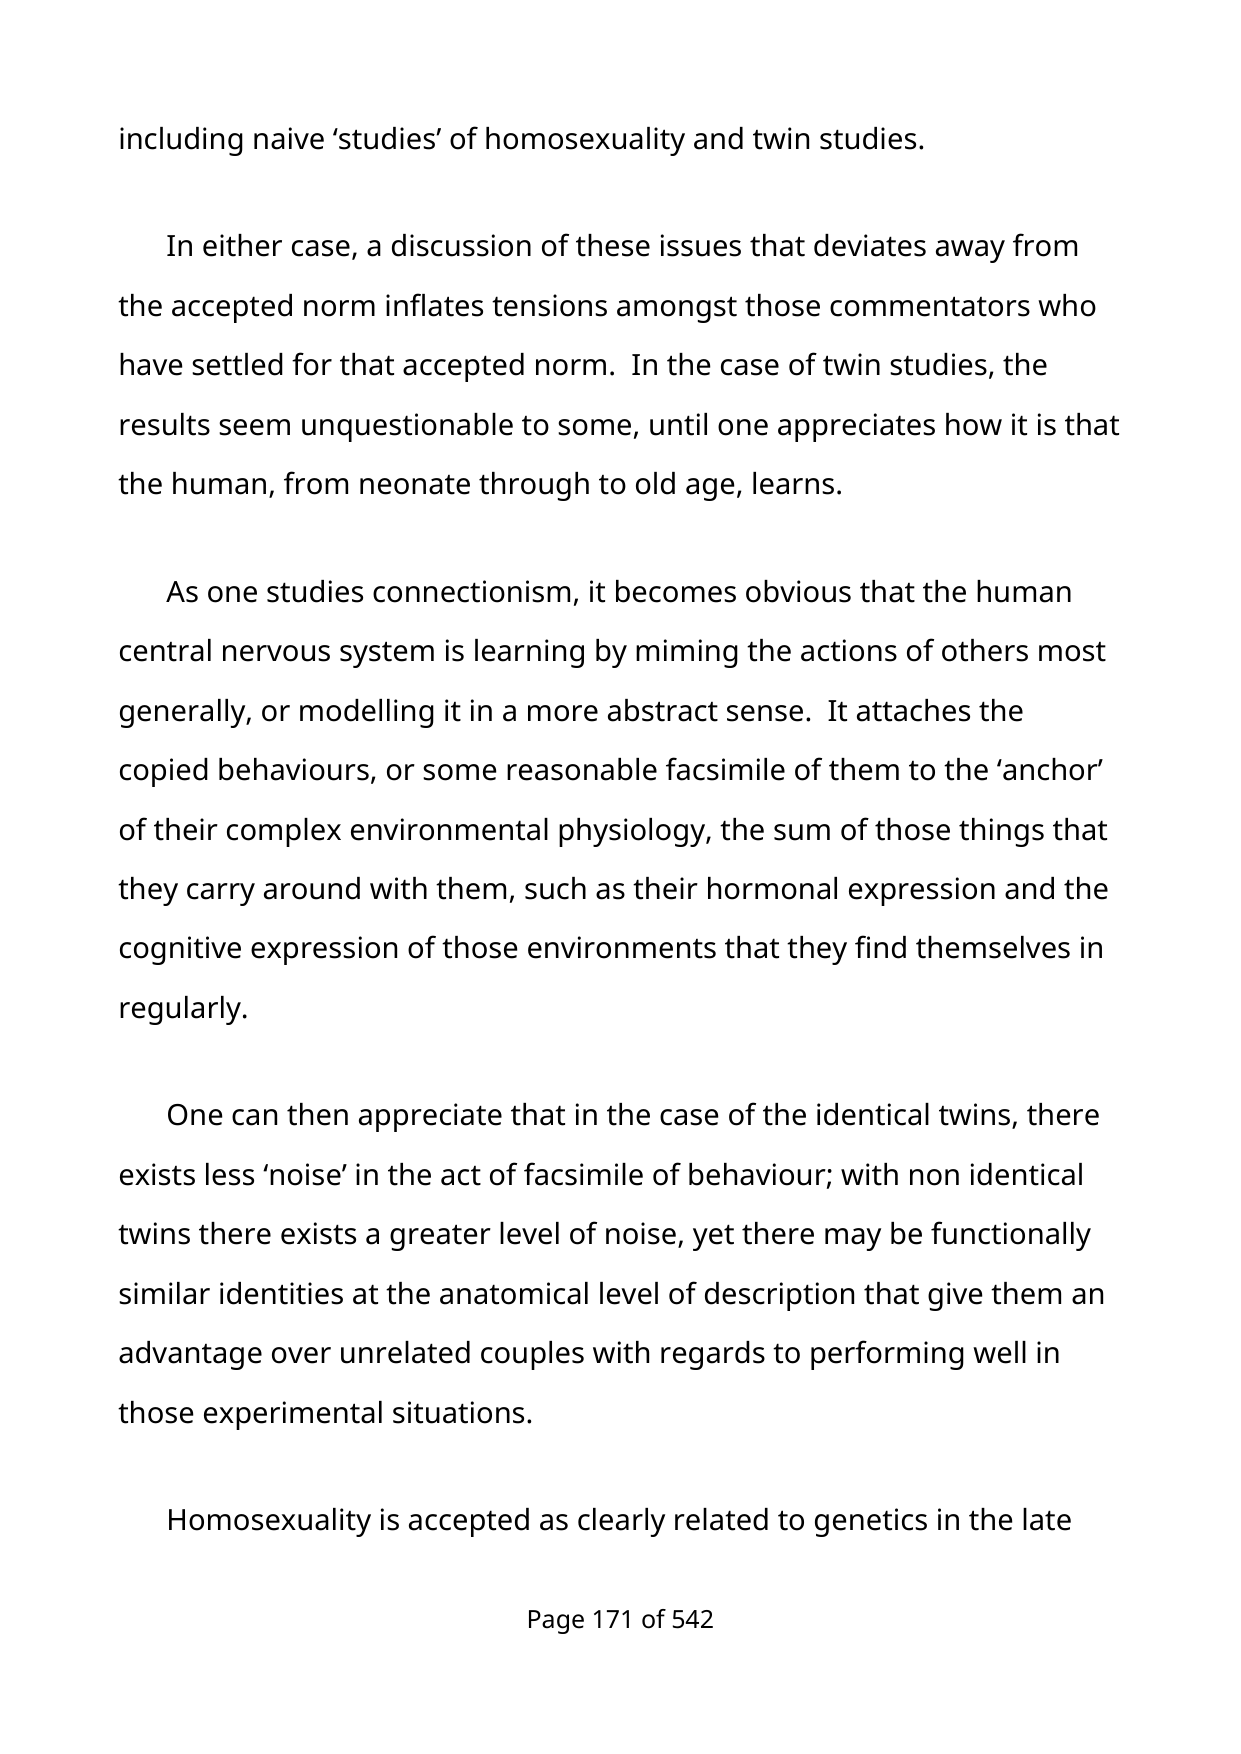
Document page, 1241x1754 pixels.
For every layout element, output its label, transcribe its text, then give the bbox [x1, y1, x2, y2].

text Homosexuality is accepted as clearly related to genetics in the late [118, 1499, 1122, 1539]
text One can then appreciate that in the case of the identical twins, there exists less ‘noise’ in the act of facsimile of behaviour; with non identical twins there exists a greater level of noise, yet there may be functionally similar identities at the anatomical level of description that give them an advantage over unrelated couples with regards to performing well in those experimental situations. [118, 1094, 1122, 1432]
text In either case, a discussion of these issues that deviates away from the accepted norm inflates tensions amongst those commentators who have settled for that accepted norm. In the case of twin studies, the results seem unquestionable to some, until one appreciates how it is that the human, from neonate through to old age, learns. [118, 226, 1122, 503]
text including naive ‘studies’ of homosexuality and twin studies. [118, 118, 1122, 158]
text As one studies connectionism, it becomes obvious that the human central nervous system is learning by miming the actions of others most generally, or modelling it in a more abstract sense. It attaches the copied behaviours, or some reasonable facsimile of them to the ‘anchor’ of their complex environmental physiology, the sum of those things that they carry around with them, such as their hormonal expression and the cognitive expression of those environments that they find themselves in regularly. [118, 571, 1122, 1027]
